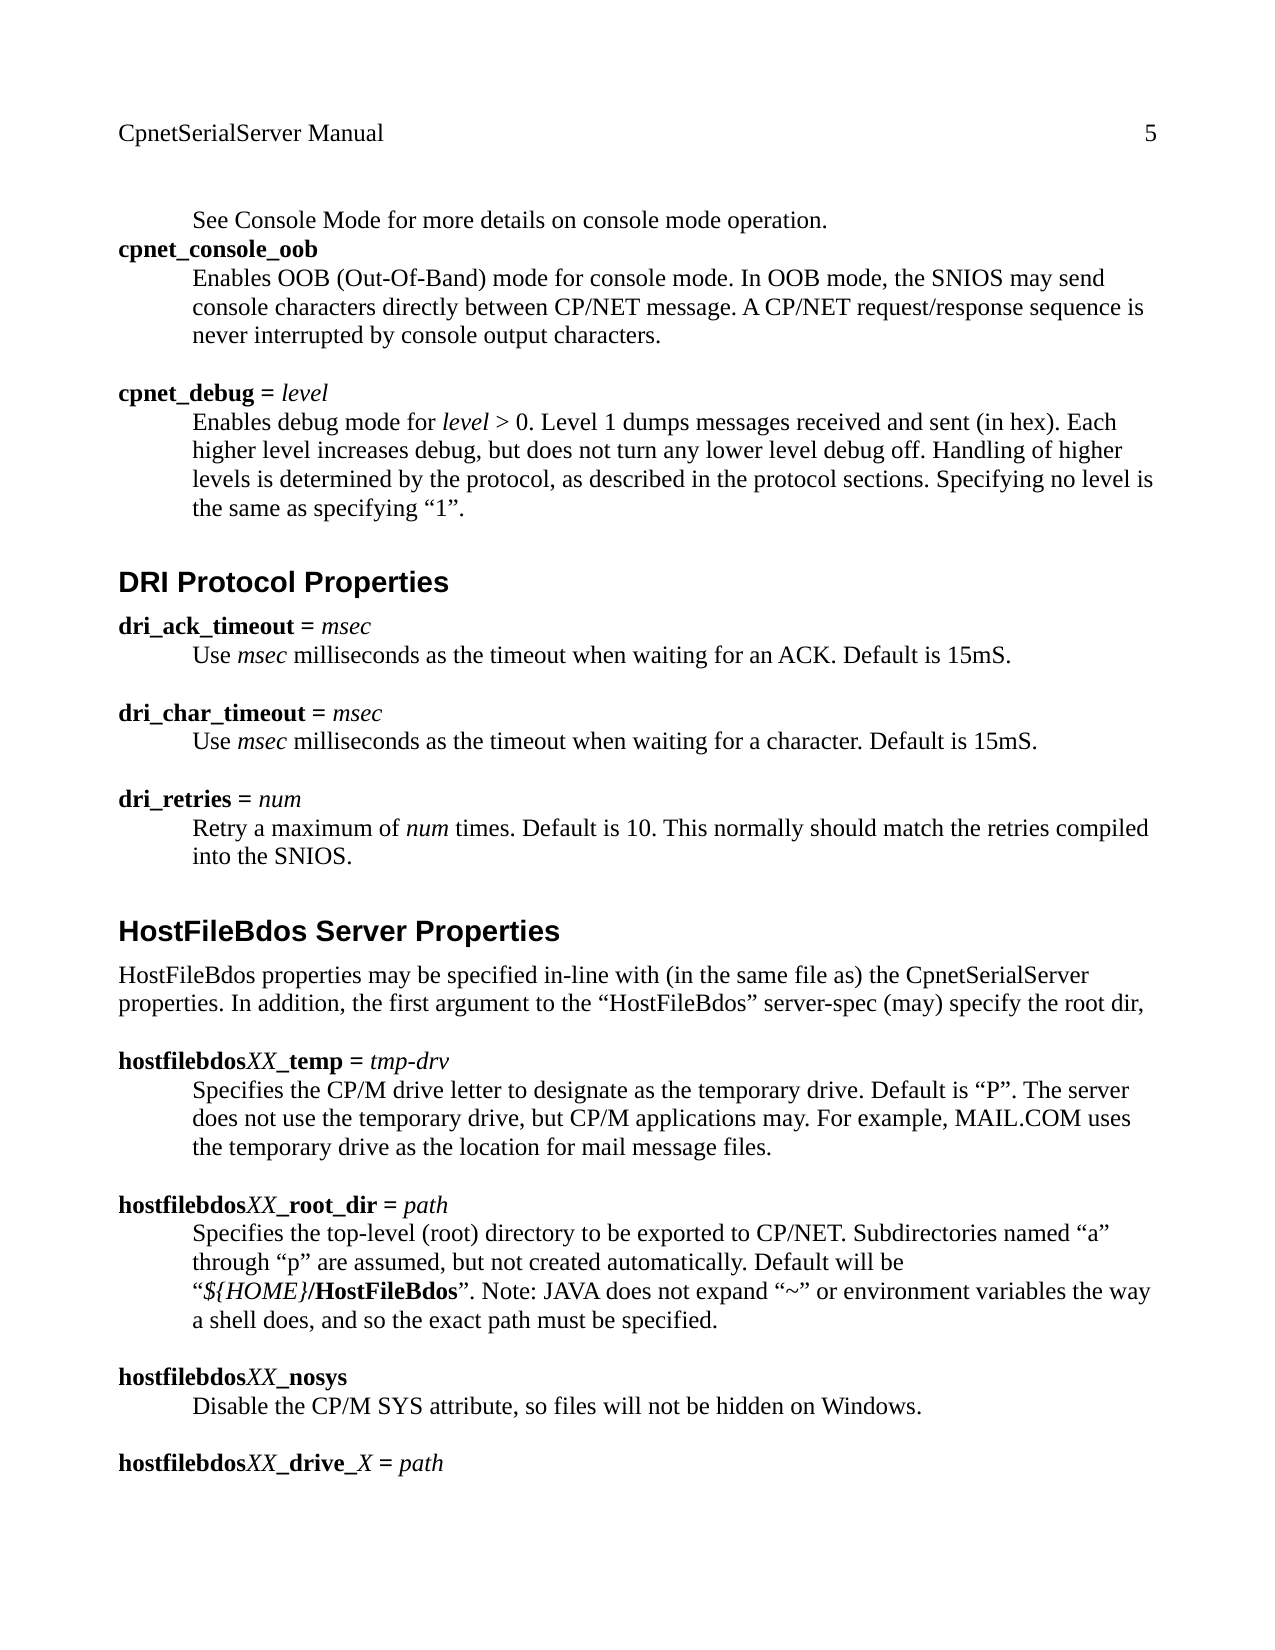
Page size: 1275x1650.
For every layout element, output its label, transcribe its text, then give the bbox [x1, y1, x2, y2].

text hostfilebdosXX_temp = tmp-drv [118, 1046, 1157, 1075]
subtitle HostFileBdos Server Properties [118, 913, 1157, 947]
text “${HOME}/HostFileBdos”. Note: JAVA does not expand “~” or environment variables the way a shell does, and so the exact path must be specified. [192, 1276, 1157, 1333]
text Retry a maximum of num times. Default is 10. This normally should match the retries compiled into the SNIOS. [192, 813, 1157, 870]
text cpnet_console_oob [118, 234, 1157, 263]
text Enables OOB (Out-Of-Band) mode for console mode. In OOB mode, the SNIOS may send console characters directly between CP/NET message. A CP/NET request/response sequence is never interrupted by console output characters. [192, 263, 1157, 349]
text hostfilebdosXX_drive_X = path [118, 1448, 1157, 1477]
subtitle DRI Protocol Properties [118, 565, 1157, 599]
text HostFileBdos properties may be specified in-line with (in the same file as) the CpnetSerialServer properties. In addition, the first argument to the “HostFileBdos” server-spec (may) specify the root dir, [118, 960, 1157, 1017]
text dri_retries = num [118, 784, 1157, 813]
text Use msec milliseconds as the timeout when waiting for an ACK. Default is 15mS. [192, 640, 1157, 669]
text dri_char_timeout = msec [118, 698, 1157, 726]
text Specifies the top-level (root) directory to be exported to CP/NET. Subdirectories named “a” through “p” are assumed, but not created automatically. Default will be [192, 1218, 1157, 1276]
text Specifies the CP/M drive letter to designate as the temporary drive. Default is “P”. The server does not use the temporary drive, but CP/M applications may. For example, MAIL.COM uses the temporary drive as the location for mail message files. [192, 1075, 1157, 1161]
text Enables debug mode for level > 0. Level 1 dumps messages received and sent (in hex). Each higher level increases debug, but does not turn any lower level debug off. Handling of higher levels is determined by the protocol, as described in the protocol sections. Specifying no level is the same as specifying “1”. [192, 407, 1157, 522]
text Disable the CP/M SYS attribute, so files will not be hidden on Windows. [192, 1391, 1157, 1420]
text See Console Mode for more details on console mode operation. [192, 206, 1157, 234]
text Use msec milliseconds as the timeout when waiting for a character. Default is 15mS. [192, 726, 1157, 755]
text hostfilebdosXX_root_dir = path [118, 1190, 1157, 1218]
text cpnet_debug = level [118, 378, 1157, 407]
text hostfilebdosXX_nosys [118, 1362, 1157, 1391]
text dri_ack_timeout = msec [118, 611, 1157, 640]
